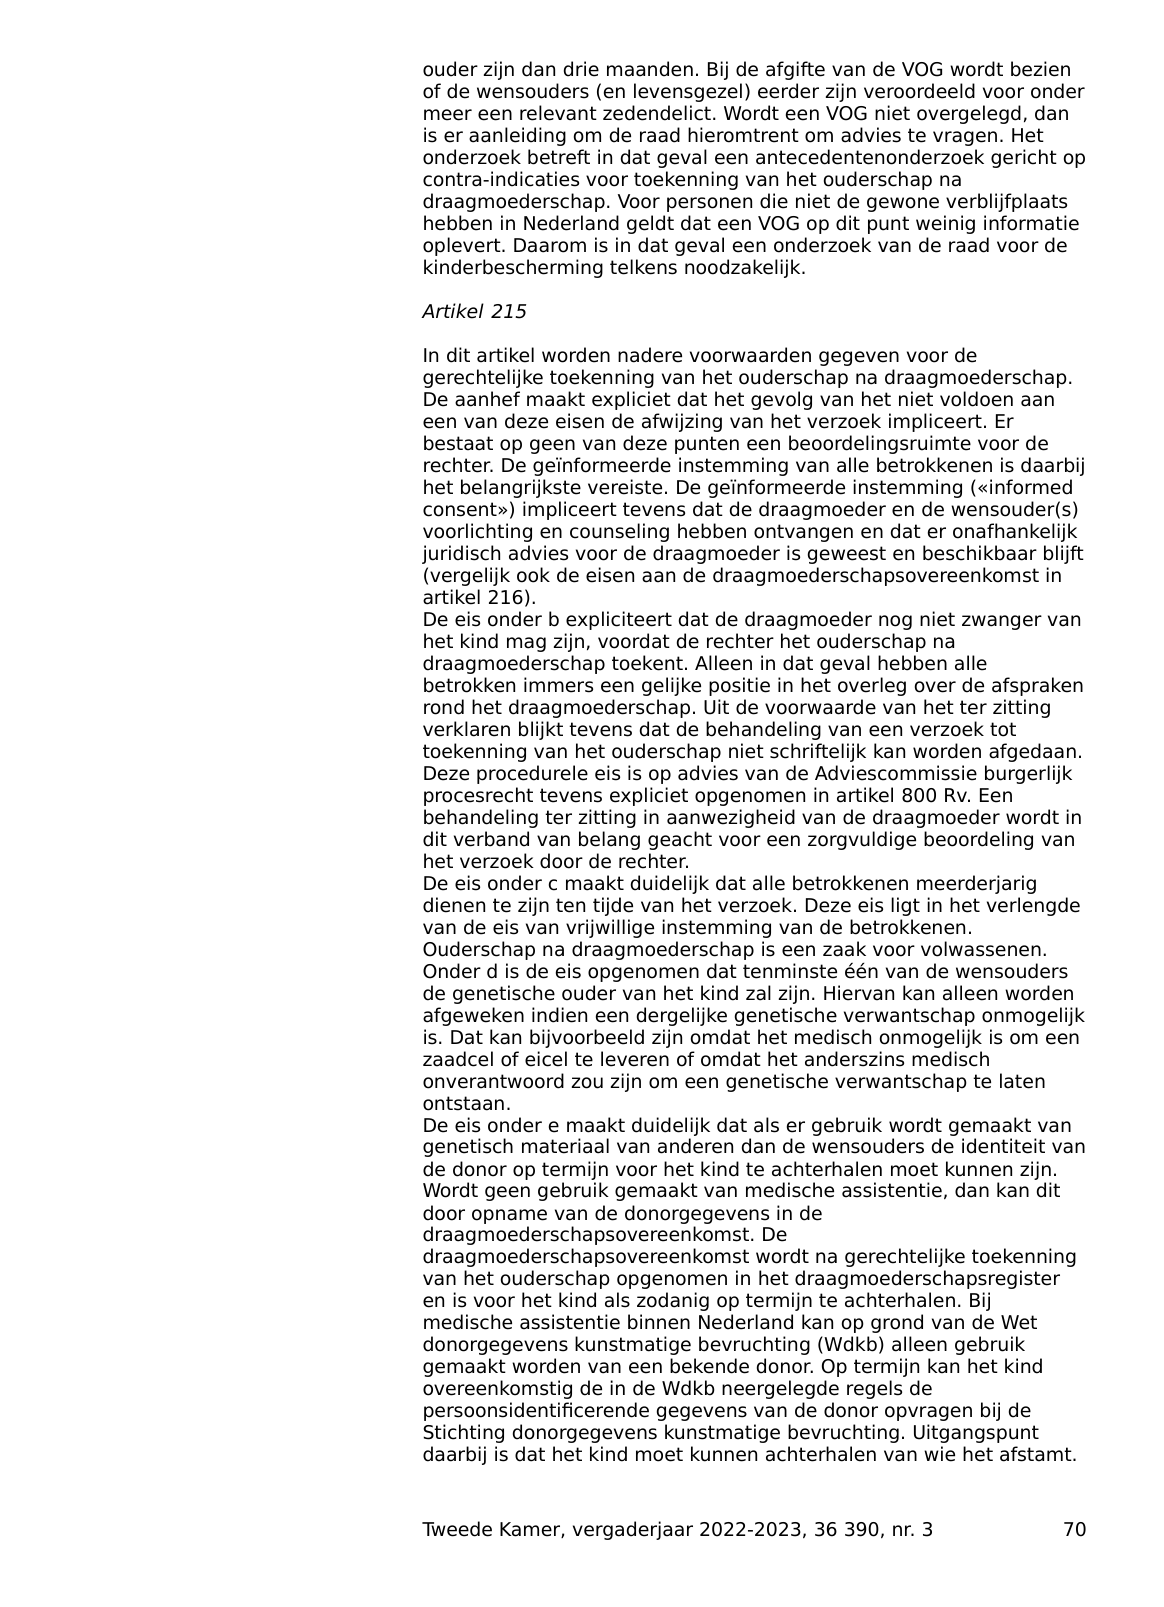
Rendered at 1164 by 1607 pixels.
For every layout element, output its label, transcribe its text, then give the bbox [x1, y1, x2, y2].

text De eis onder c maakt duidelijk dat alle betrokkenen meerderjarig dienen te zijn ten tijde van het verzoek. Deze eis ligt in het verlengde van de eis van vrijwillige instemming van de betrokkenen. Ouderschap na draagmoederschap is een zaak voor volwassenen. [422, 873, 1087, 961]
text Onder d is de eis opgenomen dat tenminste één van de wensouders de genetische ouder van het kind zal zijn. Hiervan kan alleen worden afgeweken indien een dergelijke genetische verwantschap onmogelijk is. Dat kan bijvoorbeeld zijn omdat het medisch onmogelijk is om een zaadcel of eicel te leveren of omdat het anderszins medisch onverantwoord zou zijn om een genetische verwantschap te laten ontstaan. [422, 961, 1087, 1114]
text De eis onder e maakt duidelijk dat als er gebruik wordt gemaakt van genetisch materiaal van anderen dan de wensouders de identiteit van de donor op termijn voor het kind te achterhalen moet kunnen zijn. Wordt geen gebruik gemaakt van medische assistentie, dan kan dit door opname van de donorgegevens in de draagmoederschapsovereenkomst. De draagmoederschapsovereenkomst wordt na gerechtelijke toekenning van het ouderschap opgenomen in het draagmoederschapsregister en is voor het kind als zodanig op termijn te achterhalen. Bij medische assistentie binnen Nederland kan op grond van de Wet donorgegevens kunstmatige bevruchting (Wdkb) alleen gebruik gemaakt worden van een bekende donor. Op termijn kan het kind overeenkomstig de in de Wdkb neergelegde regels de persoonsidentificerende gegevens van de donor opvragen bij de Stichting donorgegevens kunstmatige bevruchting. Uitgangspunt daarbij is dat het kind moet kunnen achterhalen van wie het afstamt. [422, 1114, 1087, 1466]
text De eis onder b expliciteert dat de draagmoeder nog niet zwanger van het kind mag zijn, voordat de rechter het ouderschap na draagmoederschap toekent. Alleen in dat geval hebben alle betrokken immers een gelijke positie in het overleg over de afspraken rond het draagmoederschap. Uit de voorwaarde van het ter zitting verklaren blijkt tevens dat de behandeling van een verzoek tot toekenning van het ouderschap niet schriftelijk kan worden afgedaan. Deze procedurele eis is op advies van de Adviescommissie burgerlijk procesrecht tevens expliciet opgenomen in artikel 800 Rv. Een behandeling ter zitting in aanwezigheid van de draagmoeder wordt in dit verband van belang geacht voor een zorgvuldige beoordeling van het verzoek door de rechter. [422, 609, 1087, 873]
subtitle Artikel 215 [422, 301, 1087, 323]
text ouder zijn dan drie maanden. Bij de afgifte van de VOG wordt bezien of de wensouders (en levensgezel) eerder zijn veroordeeld voor onder meer een relevant zedendelict. Wordt een VOG niet overgelegd, dan is er aanleiding om de raad hieromtrent om advies te vragen. Het onderzoek betreft in dat geval een antecedentenonderzoek gericht op contra-indicaties voor toekenning van het ouderschap na draagmoederschap. Voor personen die niet de gewone verblijfplaats hebben in Nederland geldt dat een VOG op dit punt weinig informatie oplevert. Daarom is in dat geval een onderzoek van de raad voor de kinderbescherming telkens noodzakelijk. [422, 59, 1087, 279]
text In dit artikel worden nadere voorwaarden gegeven voor de gerechtelijke toekenning van het ouderschap na draagmoederschap. De aanhef maakt expliciet dat het gevolg van het niet voldoen aan een van deze eisen de afwijzing van het verzoek impliceert. Er bestaat op geen van deze punten een beoordelingsruimte voor de rechter. De geïnformeerde instemming van alle betrokkenen is daarbij het belangrijkste vereiste. De geïnformeerde instemming («informed consent») impliceert tevens dat de draagmoeder en de wensouder(s) voorlichting en counseling hebben ontvangen en dat er onafhankelijk juridisch advies voor de draagmoeder is geweest en beschikbaar blijft (vergelijk ook de eisen aan de draagmoederschapsovereenkomst in artikel 216). [422, 345, 1087, 609]
